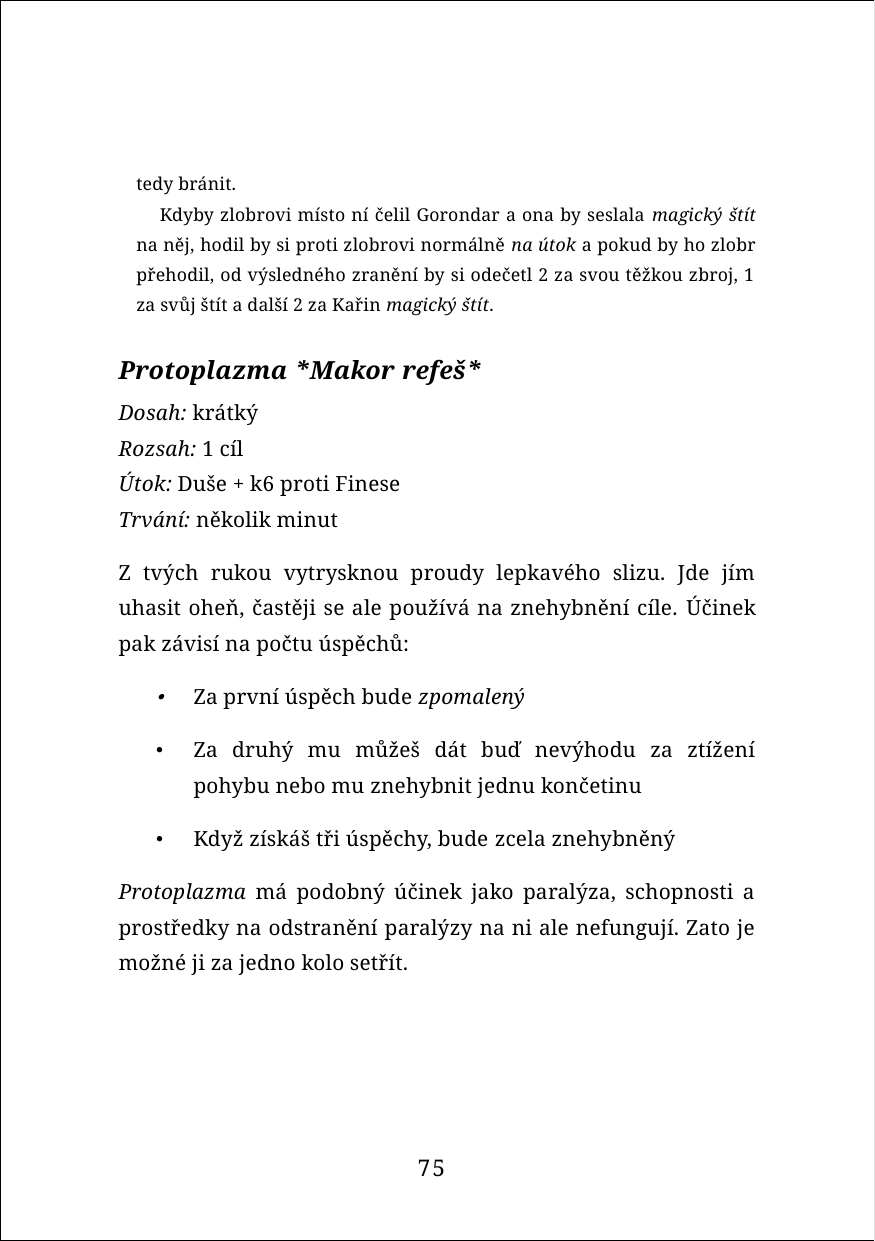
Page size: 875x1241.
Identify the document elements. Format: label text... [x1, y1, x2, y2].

text Protoplazma má podobný účinek jako paralýza, schopnosti a prostředky na odstranění paralýzy na ni ale nefungují. Zato je možné ji za jedno kolo setřít. [118, 877, 756, 977]
list Když získáš tři úspěchy, bude zcela znehybněný [156, 824, 756, 853]
text Dosah: krátký Rozsah: 1 cíl Útok: Duše + k6 proti Finese Trvání: několik minut [118, 398, 756, 533]
list Za první úspěch bude zpomalený [156, 682, 756, 711]
text Z tvých rukou vytrysknou proudy lepkavého slizu. Jde jím uhasit oheň, častěji se ale používá na znehybnění cíle. Účinek pak závisí na počtu úspěchů: [118, 558, 756, 657]
text tedy bránit. Kdyby zlobrovi místo ní čelil Gorondar a ona by seslala magický štít na něj, hodil by si proti zlobrovi normálně na útok a pokud by ho zlobr přehodil, od výsledného zranění by si odečetl 2 za svou těžkou zbroj, 1 za svůj štít a další 2 za Kařin magický štít. [136, 172, 756, 317]
subtitle Protoplazma *Makor refeš* [118, 352, 756, 386]
list Za druhý mu můžeš dát buď nevýhodu za ztížení pohybu nebo mu znehybnit jednu končetinu [156, 735, 756, 799]
